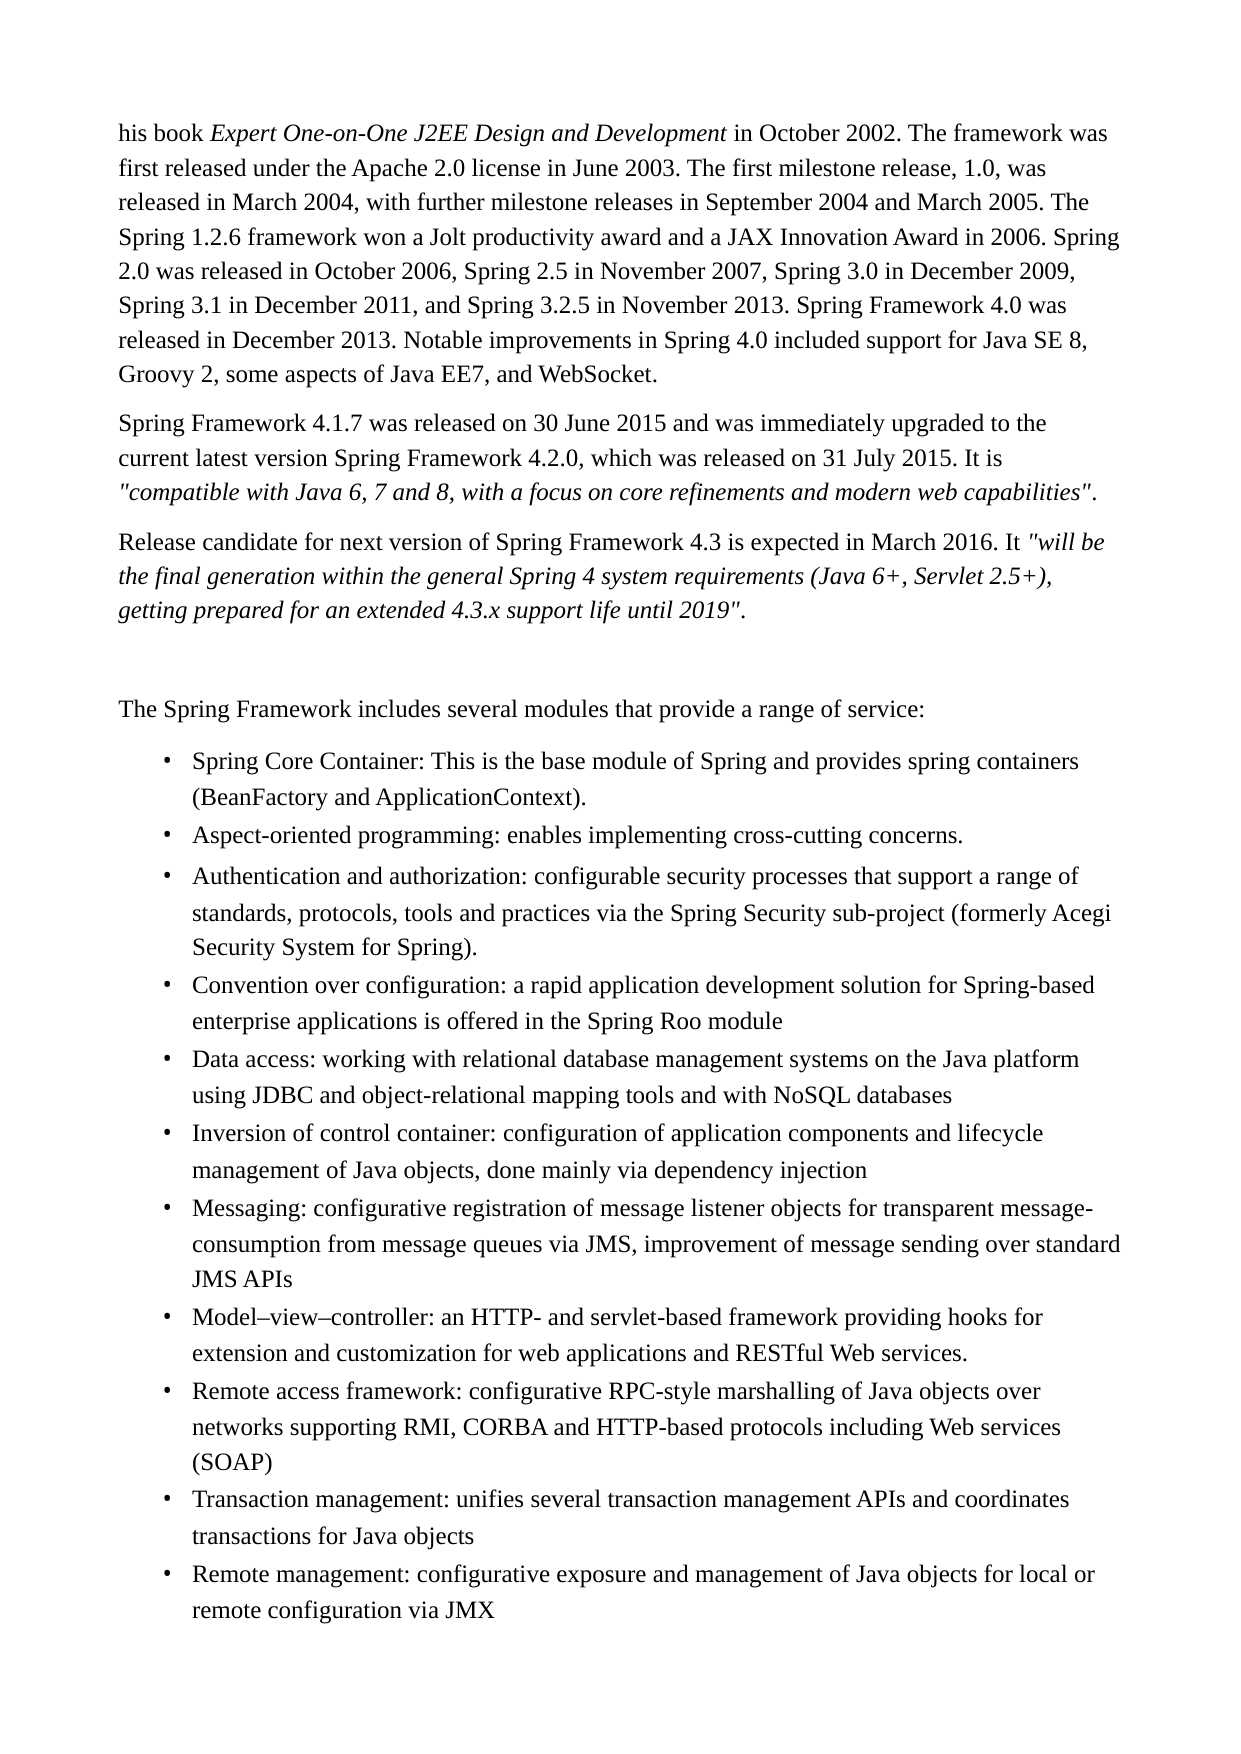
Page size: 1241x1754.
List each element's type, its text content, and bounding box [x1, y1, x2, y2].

list Remote access framework: configurative RPC-style marshalling of Java objects over networks supporting RMI, CORBA and HTTP-based protocols including Web services (SOAP) [162, 1372, 1122, 1475]
text Spring Framework 4.1.7 was released on 30 June 2015 and was immediately upgraded to the current latest version Spring Framework 4.2.0, which was released on 31 July 2015. It is "compatible with Java 6, 7 and 8, with a focus on core refinements and modern web capabilities". [118, 408, 1122, 506]
list Transaction management: unifies several transaction management APIs and coordinates transactions for Java objects [162, 1481, 1122, 1550]
list Remote management: configurative exposure and management of Java objects for local or remote configuration via JMX [162, 1555, 1122, 1624]
list Aspect-oriented programming: enables implementing cross-cutting concerns. [162, 817, 1122, 851]
list Convention over configuration: a rapid application development solution for Spring-based enterprise applications is offered in the Spring Roo module [162, 967, 1122, 1035]
list Messaging: configurative registration of message listener objects for transparent message-consumption from message queues via JMS, improvement of message sending over standard JMS APIs [162, 1189, 1122, 1292]
text The Spring Framework includes several modules that provide a range of service: [118, 694, 1122, 722]
list Inversion of control container: configuration of application components and lifecycle management of Java objects, done mainly via dependency injection [162, 1115, 1122, 1184]
list Spring Core Container: This is the base module of Spring and provides spring containers (BeanFactory and ApplicationContext). [162, 743, 1122, 811]
text Release candidate for next version of Spring Framework 4.3 is expected in March 2016. It "will be the final generation within the general Spring 4 system requirements (Java 6+, Servlet 2.5+), getting prepared for an extended 4.3.x support life until 2019". [118, 527, 1122, 624]
list Model–view–controller: an HTTP- and servlet-based framework providing hooks for extension and customization for web applications and RESTful Web services. [162, 1298, 1122, 1367]
text his book Expert One-on-One J2EE Design and Development in October 2002. The framework was first released under the Apache 2.0 license in June 2003. The first milestone release, 1.0, was released in March 2004, with further milestone releases in September 2004 and March 2005. The Spring 1.2.6 framework won a Jolt productivity award and a JAX Innovation Award in 2006. Spring 2.0 was released in October 2006, Spring 2.5 in November 2007, Spring 3.0 in December 2009, Spring 3.1 in December 2011, and Spring 3.2.5 in November 2013. Spring Framework 4.0 was released in December 2013. Notable improvements in Spring 4.0 included support for Java SE 8, Groovy 2, some aspects of Java EE7, and WebSocket. [118, 118, 1122, 388]
list Authentication and authorization: configurable security processes that support a range of standards, protocols, tools and practices via the Spring Security sub-project (formerly Acegi Security System for Spring). [162, 858, 1122, 961]
list Data access: working with relational database management systems on the Java platform using JDBC and object-relational mapping tools and with NoSQL databases [162, 1041, 1122, 1109]
